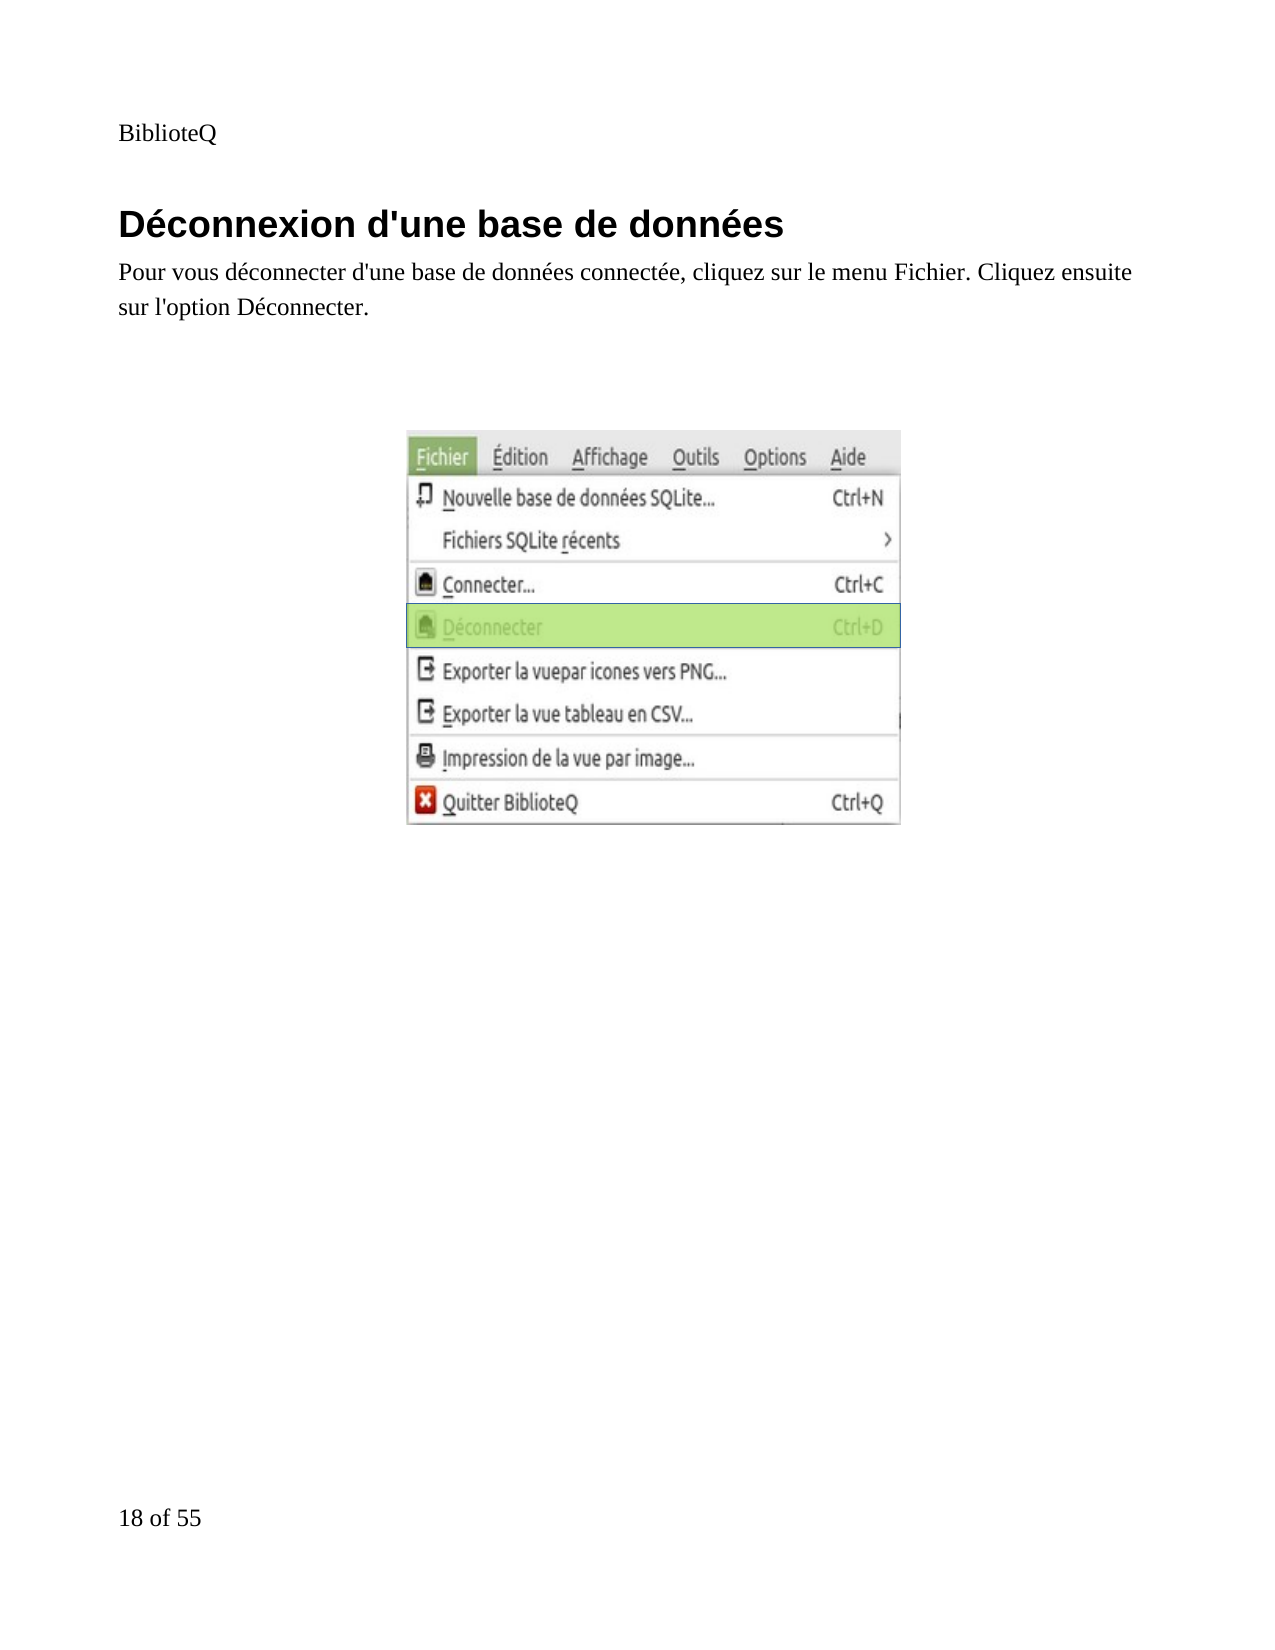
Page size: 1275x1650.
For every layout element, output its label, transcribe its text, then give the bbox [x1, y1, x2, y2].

text Pour vous déconnecter d'une base de données connectée, cliquez sur le menu Fichier. Cliquez ensuite sur l'option Déconnecter. [118, 257, 1157, 321]
subtitle Déconnexion d'une base de données [118, 201, 1157, 245]
picture [406, 430, 901, 603]
picture [406, 648, 901, 825]
